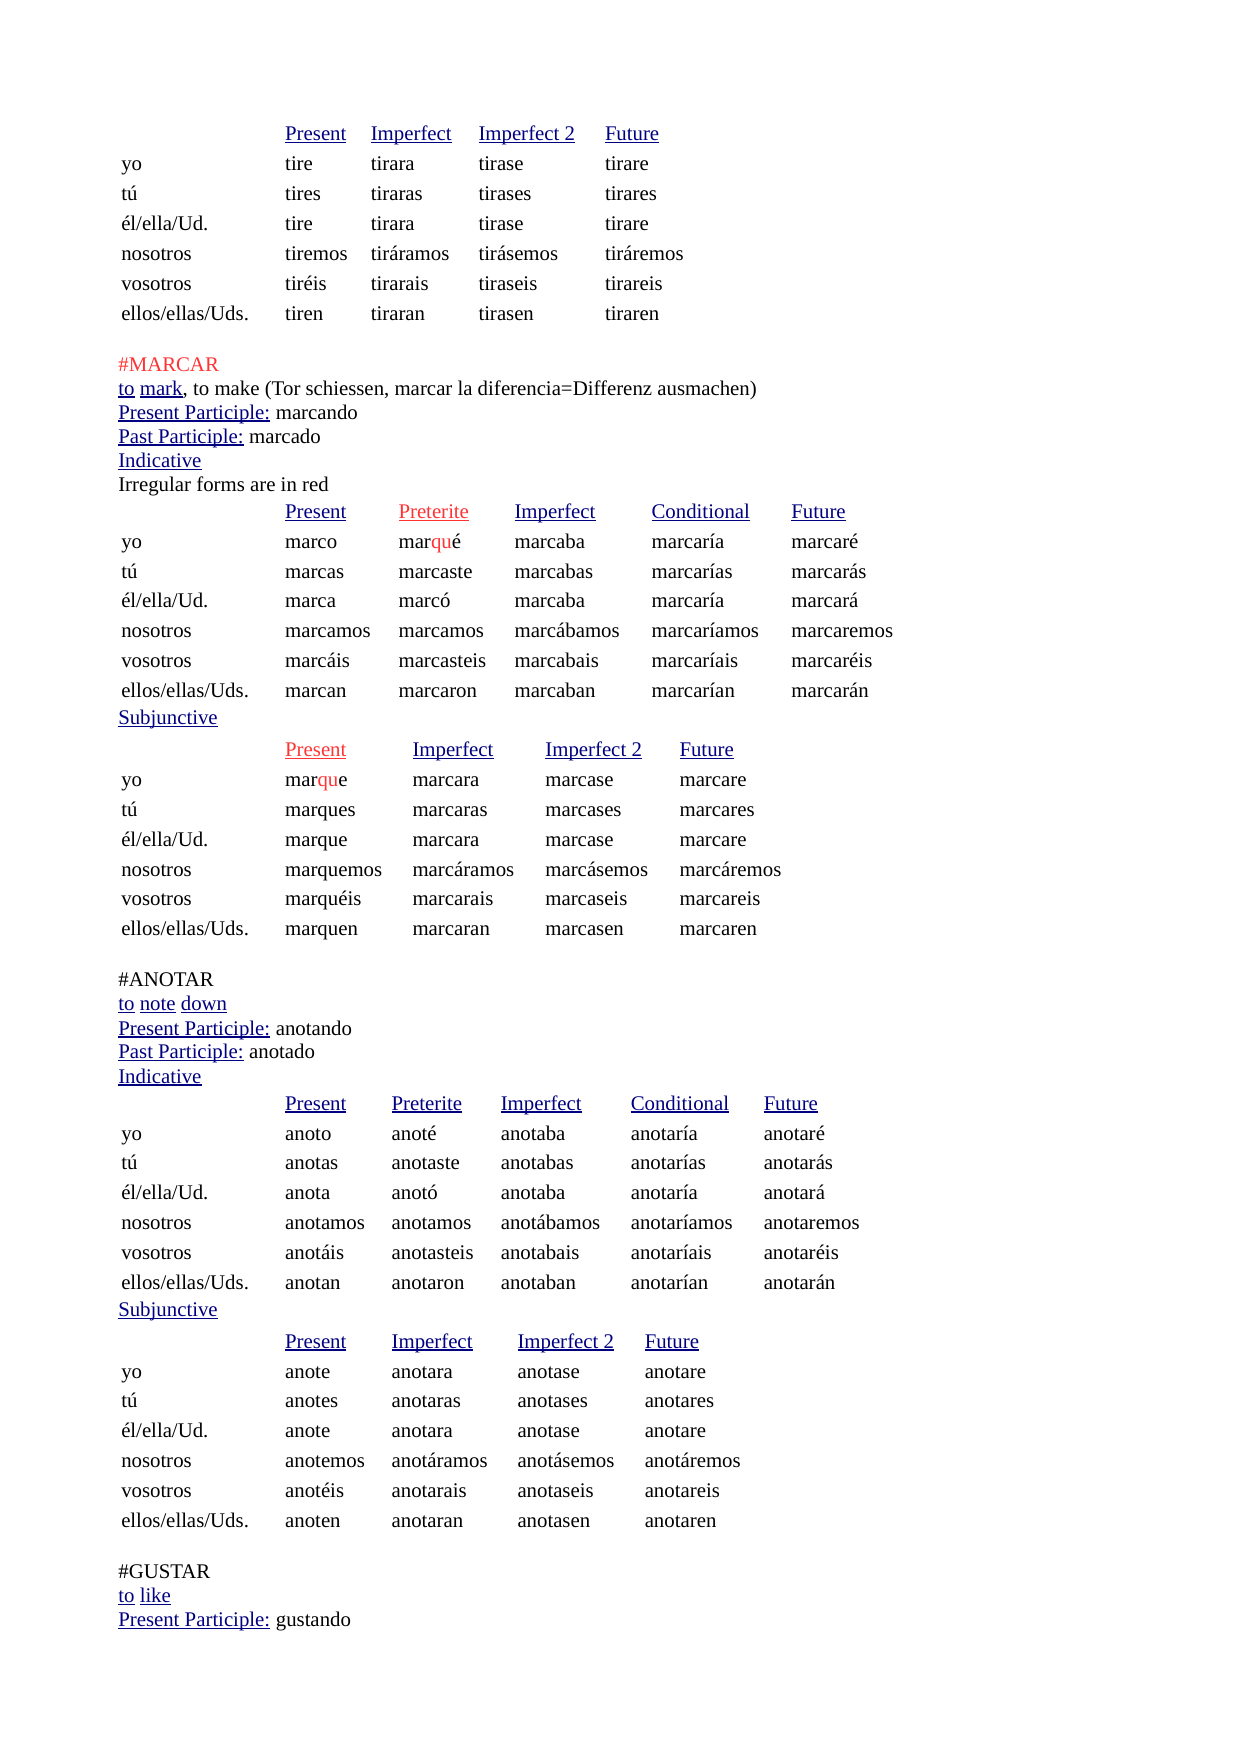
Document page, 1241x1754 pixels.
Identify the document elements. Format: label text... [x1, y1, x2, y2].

text Present Participle: marcando [118, 399, 1122, 424]
table_cell anotare [642, 1415, 772, 1445]
table_cell marcaran [409, 913, 542, 943]
table_cell él/ella/Ud. [118, 208, 282, 238]
text Indicative [118, 1063, 1122, 1088]
table_cell marcasen [542, 913, 676, 943]
table_cell anotarás [761, 1148, 891, 1177]
table_cell anotaremos [761, 1207, 891, 1237]
table_header Future [642, 1326, 772, 1356]
table_cell vosotros [118, 268, 282, 297]
table_header Present [282, 734, 409, 764]
table_cell marcarás [788, 556, 926, 586]
table_cell marcan [282, 675, 395, 705]
table_header Imperfect [498, 1088, 628, 1117]
table_cell anotamos [282, 1207, 388, 1237]
table_cell él/ella/Ud. [118, 586, 282, 615]
table_cell marcares [676, 794, 814, 824]
table_cell marcaren [676, 913, 814, 943]
table_cell tires [282, 178, 368, 208]
table_cell marcarán [788, 675, 926, 705]
table_cell nosotros [118, 1207, 282, 1237]
table_header Imperfect 2 [475, 118, 602, 148]
table_cell él/ella/Ud. [118, 1177, 282, 1207]
table_cell anotaríais [628, 1237, 761, 1267]
table_cell anotamos [389, 1207, 498, 1237]
table_cell anotarían [628, 1267, 761, 1297]
table_cell marcases [542, 794, 676, 824]
table_cell marcare [676, 764, 814, 794]
table_cell anotáramos [389, 1445, 514, 1475]
table_cell anoto [282, 1118, 388, 1147]
text #GUSTAR [118, 1559, 1122, 1583]
table_cell marcaba [511, 586, 648, 615]
table_cell tirarais [368, 268, 475, 297]
table_cell anotaseis [514, 1475, 642, 1505]
table_cell marcaras [409, 794, 542, 824]
table_header Preterite [389, 1088, 498, 1117]
table_cell anotarán [761, 1267, 891, 1297]
table_header Imperfect [511, 496, 648, 526]
table_cell anotaréis [761, 1237, 891, 1267]
table_cell anotases [514, 1386, 642, 1415]
table_header Imperfect 2 [514, 1326, 642, 1356]
table_cell tirase [475, 208, 602, 238]
table_cell anotasen [514, 1505, 642, 1535]
table_cell anotas [282, 1148, 388, 1177]
text Indicative [118, 448, 1122, 472]
table_cell tirásemos [475, 238, 602, 268]
table_cell tiráremos [602, 238, 712, 268]
table_cell marcaba [511, 526, 648, 556]
table_cell ellos/ellas/Uds. [118, 675, 282, 705]
table_cell marcábamos [511, 615, 648, 645]
table_header [118, 1088, 282, 1117]
table_header Imperfect [409, 734, 542, 764]
table_cell tiréis [282, 268, 368, 297]
table_cell nosotros [118, 615, 282, 645]
text Irregular forms are in red [118, 472, 1122, 496]
table_header Conditional [649, 496, 788, 526]
table_cell anota [282, 1177, 388, 1207]
table_cell anoté [389, 1118, 498, 1147]
table_cell anoten [282, 1505, 388, 1535]
table_cell marcase [542, 764, 676, 794]
table_cell anotábamos [498, 1207, 628, 1237]
table_cell marca [282, 586, 395, 615]
table_cell ellos/ellas/Uds. [118, 1267, 282, 1297]
table_header Imperfect 2 [542, 734, 676, 764]
table_cell marcara [409, 764, 542, 794]
table_cell anotaré [761, 1118, 891, 1147]
table_cell vosotros [118, 1475, 282, 1505]
table_cell marcasteis [395, 645, 511, 675]
table_header Present [282, 1088, 388, 1117]
table_cell yo [118, 1118, 282, 1147]
table_cell anotareis [642, 1475, 772, 1505]
text to mark, to make (Tor schiessen, marcar la diferencia=Differenz ausmachen) [118, 376, 1122, 399]
table_header Present [282, 1326, 388, 1356]
table_cell anote [282, 1356, 388, 1386]
table_cell marcareis [676, 884, 814, 913]
table_header Future [676, 734, 814, 764]
table_cell marcas [282, 556, 395, 586]
table_cell él/ella/Ud. [118, 1415, 282, 1445]
table_cell marcarías [649, 556, 788, 586]
table_cell anotaba [498, 1177, 628, 1207]
table_cell anotásemos [514, 1445, 642, 1475]
table_cell tiremos [282, 238, 368, 268]
table_cell anotaras [389, 1386, 514, 1415]
table_cell marcaríais [649, 645, 788, 675]
table_cell tirare [602, 208, 712, 238]
table_cell yo [118, 764, 282, 794]
table_cell marquemos [282, 854, 409, 883]
table_cell marquéis [282, 884, 409, 913]
table_cell anotaran [389, 1505, 514, 1535]
table_cell marcásemos [542, 854, 676, 883]
table_cell anotabas [498, 1148, 628, 1177]
text to like [118, 1583, 1122, 1607]
table_cell marco [282, 526, 395, 556]
table_cell tiráramos [368, 238, 475, 268]
table_cell tiraseis [475, 268, 602, 297]
table_cell anotaría [628, 1177, 761, 1207]
table_cell tú [118, 178, 282, 208]
table_cell marcáramos [409, 854, 542, 883]
table_cell tú [118, 794, 282, 824]
text Past Participle: marcado [118, 424, 1122, 448]
table_cell tiren [282, 298, 368, 327]
table_cell anotares [642, 1386, 772, 1415]
table_header Future [602, 118, 712, 148]
table_cell anotaríamos [628, 1207, 761, 1237]
table_cell anotáis [282, 1237, 388, 1267]
text Subjunctive [118, 705, 1122, 729]
table_cell tirase [475, 148, 602, 178]
table_cell anotasteis [389, 1237, 498, 1267]
text Past Participle: anotado [118, 1039, 1122, 1063]
table_cell marcabas [511, 556, 648, 586]
table_cell marcarían [649, 675, 788, 705]
table_cell anote [282, 1415, 388, 1445]
table_cell tirases [475, 178, 602, 208]
table_header [118, 118, 282, 148]
table_cell ellos/ellas/Uds. [118, 298, 282, 327]
table_cell tirareis [602, 268, 712, 297]
table_cell tirara [368, 148, 475, 178]
table_cell tirara [368, 208, 475, 238]
table_cell marque [282, 824, 409, 853]
table_cell yo [118, 526, 282, 556]
table_cell ellos/ellas/Uds. [118, 1505, 282, 1535]
table_cell tú [118, 556, 282, 586]
table_cell anotó [389, 1177, 498, 1207]
table_cell tú [118, 1386, 282, 1415]
table_cell marcaseis [542, 884, 676, 913]
table_cell vosotros [118, 645, 282, 675]
table_cell marcaríamos [649, 615, 788, 645]
table_cell anotáremos [642, 1445, 772, 1475]
table_cell anotaron [389, 1267, 498, 1297]
table_header Present [282, 496, 395, 526]
table_cell anotase [514, 1415, 642, 1445]
text Present Participle: gustando [118, 1607, 1122, 1631]
table_cell marcaré [788, 526, 926, 556]
table_cell anotaba [498, 1118, 628, 1147]
table_cell anotará [761, 1177, 891, 1207]
table_cell marcaron [395, 675, 511, 705]
table_cell marcaban [511, 675, 648, 705]
table_cell anotan [282, 1267, 388, 1297]
table_cell anotarías [628, 1148, 761, 1177]
table_cell anotarais [389, 1475, 514, 1505]
text #MARCAR [118, 351, 1122, 376]
table_cell anotaban [498, 1267, 628, 1297]
table_cell anotemos [282, 1445, 388, 1475]
table_cell nosotros [118, 854, 282, 883]
table_cell marcamos [282, 615, 395, 645]
table_cell marcare [676, 824, 814, 853]
table_cell marcase [542, 824, 676, 853]
text Subjunctive [118, 1297, 1122, 1321]
table_cell marcaremos [788, 615, 926, 645]
table_cell tiraran [368, 298, 475, 327]
table_cell anotabais [498, 1237, 628, 1267]
table_cell nosotros [118, 1445, 282, 1475]
table_cell ellos/ellas/Uds. [118, 913, 282, 943]
table_cell tú [118, 1148, 282, 1177]
table_cell marcará [788, 586, 926, 615]
table_cell tirares [602, 178, 712, 208]
text Present Participle: anotando [118, 1015, 1122, 1039]
table_cell marquen [282, 913, 409, 943]
table_cell vosotros [118, 884, 282, 913]
table_cell anotaría [628, 1118, 761, 1147]
table_cell tiraren [602, 298, 712, 327]
table_header Future [788, 496, 926, 526]
table_header Present [282, 118, 368, 148]
table_header [118, 1326, 282, 1356]
table_cell marques [282, 794, 409, 824]
table_cell tirasen [475, 298, 602, 327]
text to note down [118, 991, 1122, 1015]
table_cell tiraras [368, 178, 475, 208]
table_cell marcáremos [676, 854, 814, 883]
table_cell anotaste [389, 1148, 498, 1177]
table_cell marqué [395, 526, 511, 556]
table_cell yo [118, 148, 282, 178]
table_cell anotéis [282, 1475, 388, 1505]
table_cell nosotros [118, 238, 282, 268]
table_cell marcara [409, 824, 542, 853]
table_cell marcó [395, 586, 511, 615]
table_cell anotase [514, 1356, 642, 1386]
table_cell yo [118, 1356, 282, 1386]
table_cell marcamos [395, 615, 511, 645]
table_cell marcabais [511, 645, 648, 675]
table_cell tirare [602, 148, 712, 178]
table_cell él/ella/Ud. [118, 824, 282, 853]
table_cell anotare [642, 1356, 772, 1386]
table_cell marcaréis [788, 645, 926, 675]
table_header Imperfect [389, 1326, 514, 1356]
table_cell vosotros [118, 1237, 282, 1267]
table_cell marcaste [395, 556, 511, 586]
table_cell marque [282, 764, 409, 794]
table_cell anotara [389, 1415, 514, 1445]
text #ANOTAR [118, 967, 1122, 991]
table_cell anotara [389, 1356, 514, 1386]
table_header Imperfect [368, 118, 475, 148]
table_header Conditional [628, 1088, 761, 1117]
table_header [118, 734, 282, 764]
table_header Future [761, 1088, 891, 1117]
table_cell anotaren [642, 1505, 772, 1535]
table_cell tire [282, 148, 368, 178]
table_cell tire [282, 208, 368, 238]
table_header Preterite [395, 496, 511, 526]
table_cell marcaría [649, 526, 788, 556]
table_header [118, 496, 282, 526]
table_cell marcarais [409, 884, 542, 913]
table_cell anotes [282, 1386, 388, 1415]
table_cell marcaría [649, 586, 788, 615]
table_cell marcáis [282, 645, 395, 675]
